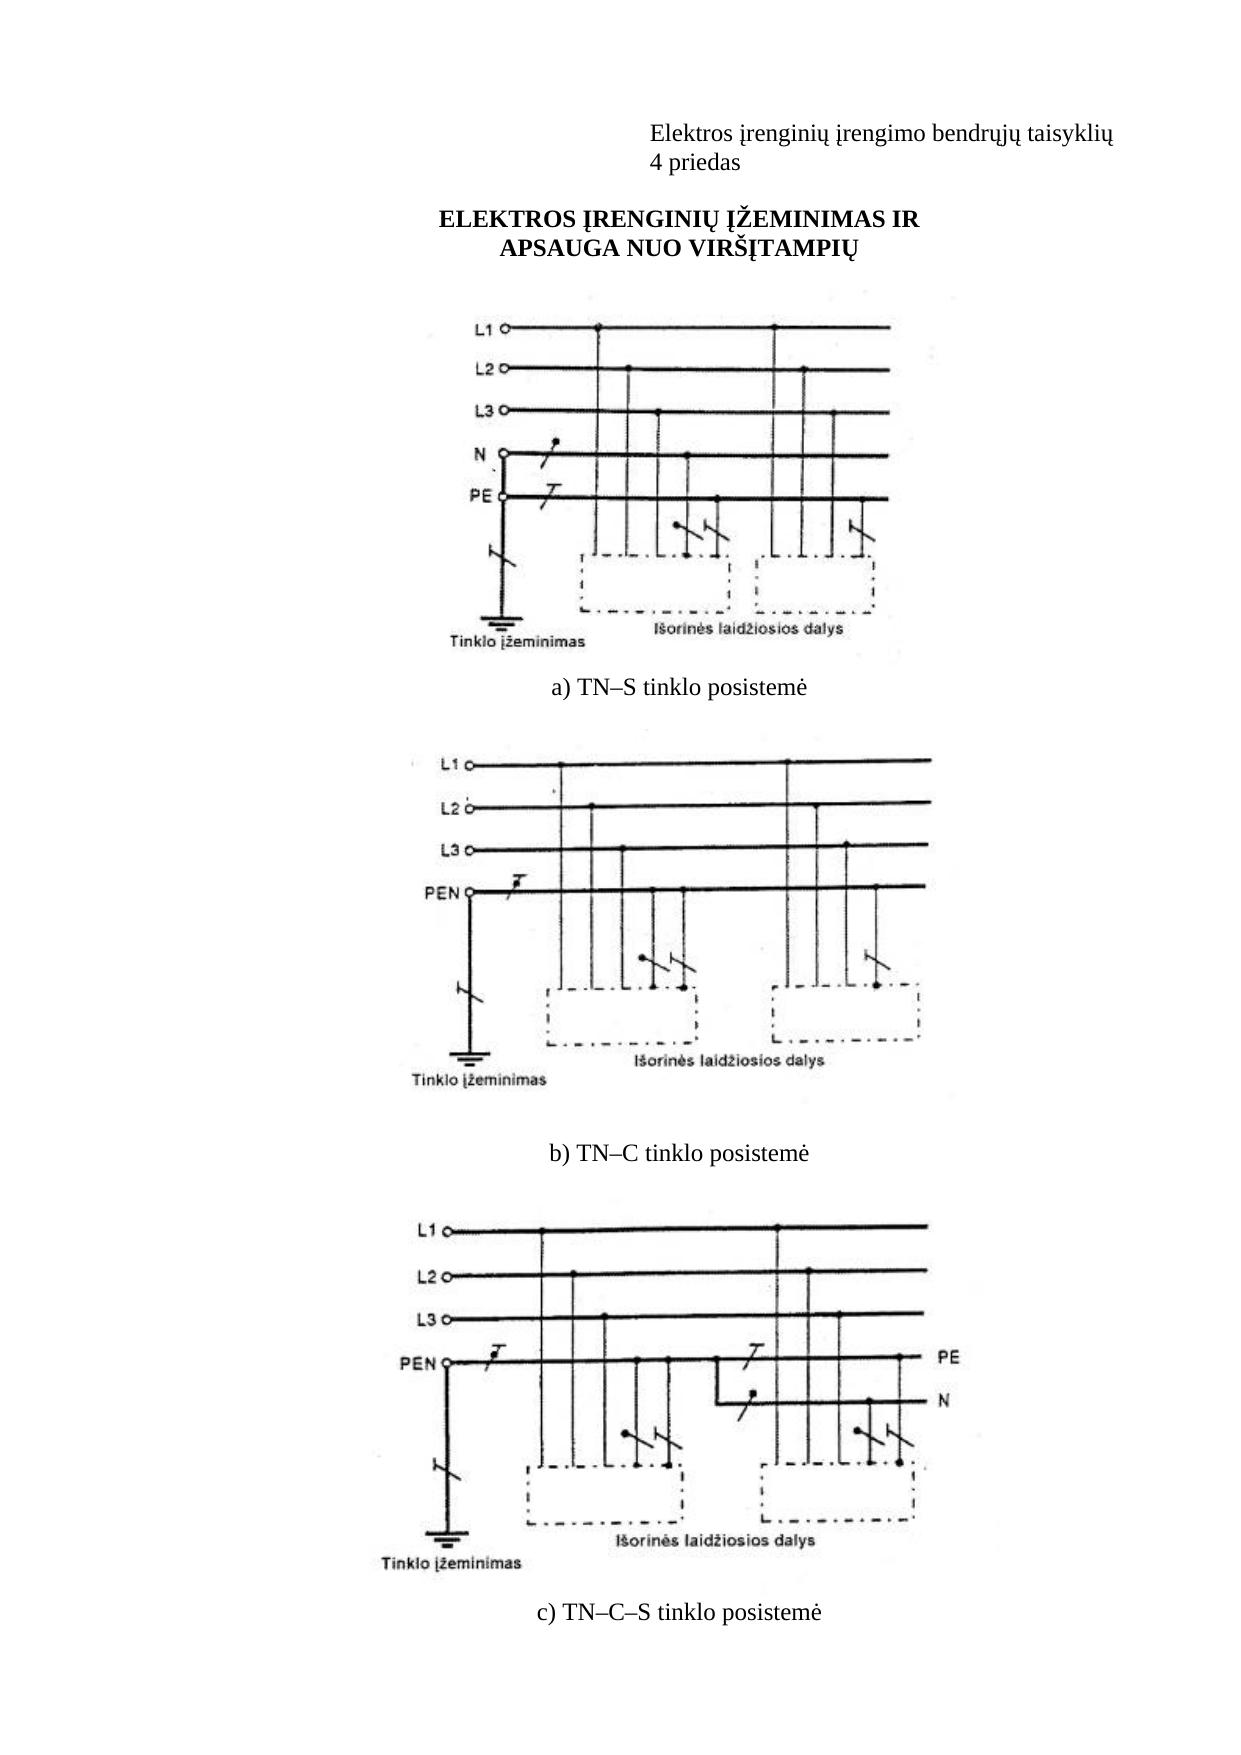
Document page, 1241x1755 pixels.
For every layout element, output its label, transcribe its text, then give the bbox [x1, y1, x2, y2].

text Elektros įrenginių įrengimo bendrųjų taisyklių [649, 118, 1181, 147]
text 4 priedas [649, 147, 1181, 176]
text a) TN–S tinklo posistemė [177, 672, 1181, 701]
text b) TN–C tinklo posistemė [177, 1138, 1181, 1167]
text ELEKTROS ĮRENGINIŲ ĮŽEMINIMAS IR [177, 204, 1181, 233]
text c) TN–C–S tinklo posistemė [177, 1597, 1181, 1626]
text APSAUGA NUO VIRŠĮTAMPIŲ [177, 233, 1181, 262]
